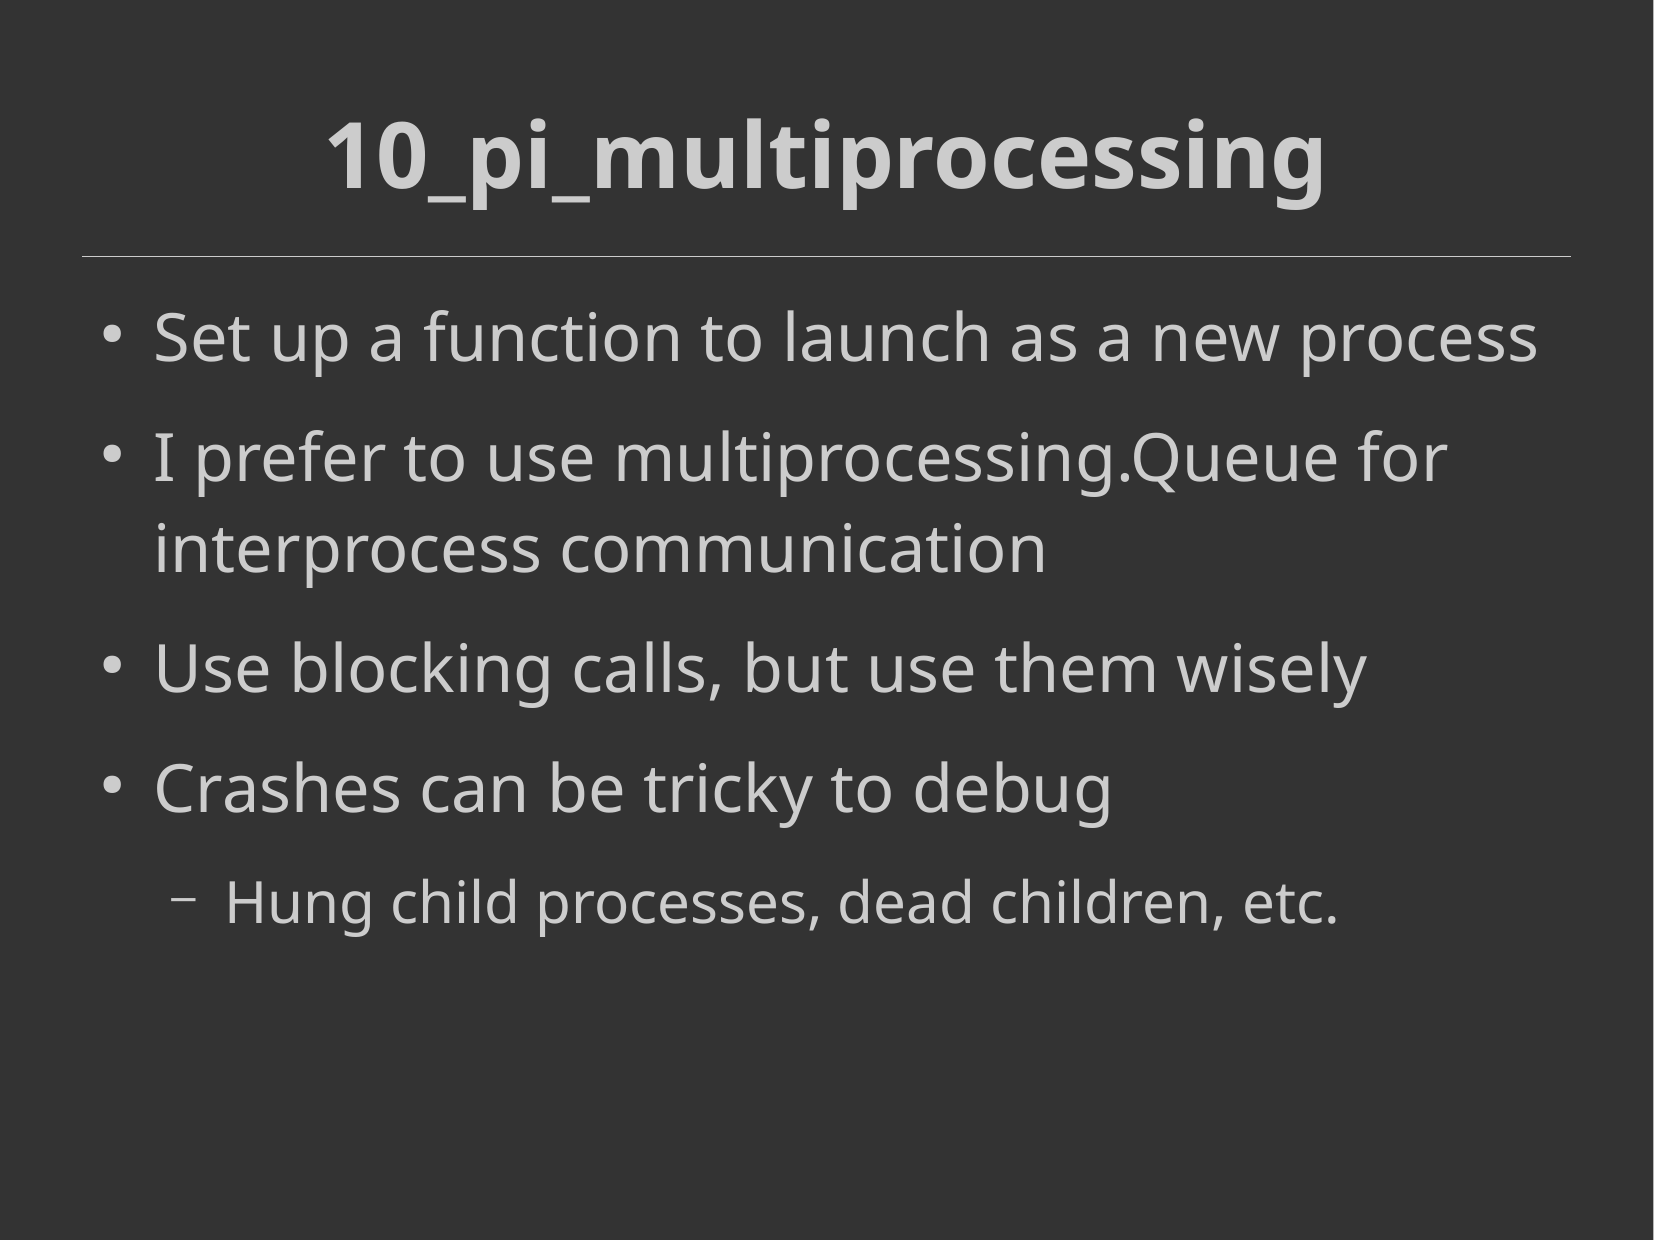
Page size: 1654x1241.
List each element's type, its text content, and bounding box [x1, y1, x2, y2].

list Set up a function to launch as a new process I prefer to use multiprocessing.Queue for interprocess communication Use blocking calls, but use them wisely Crashes can be tricky to debug Hung child processes, dead children, etc. [82, 290, 1571, 1010]
title 10_pi_multiprocessing [82, 49, 1571, 257]
